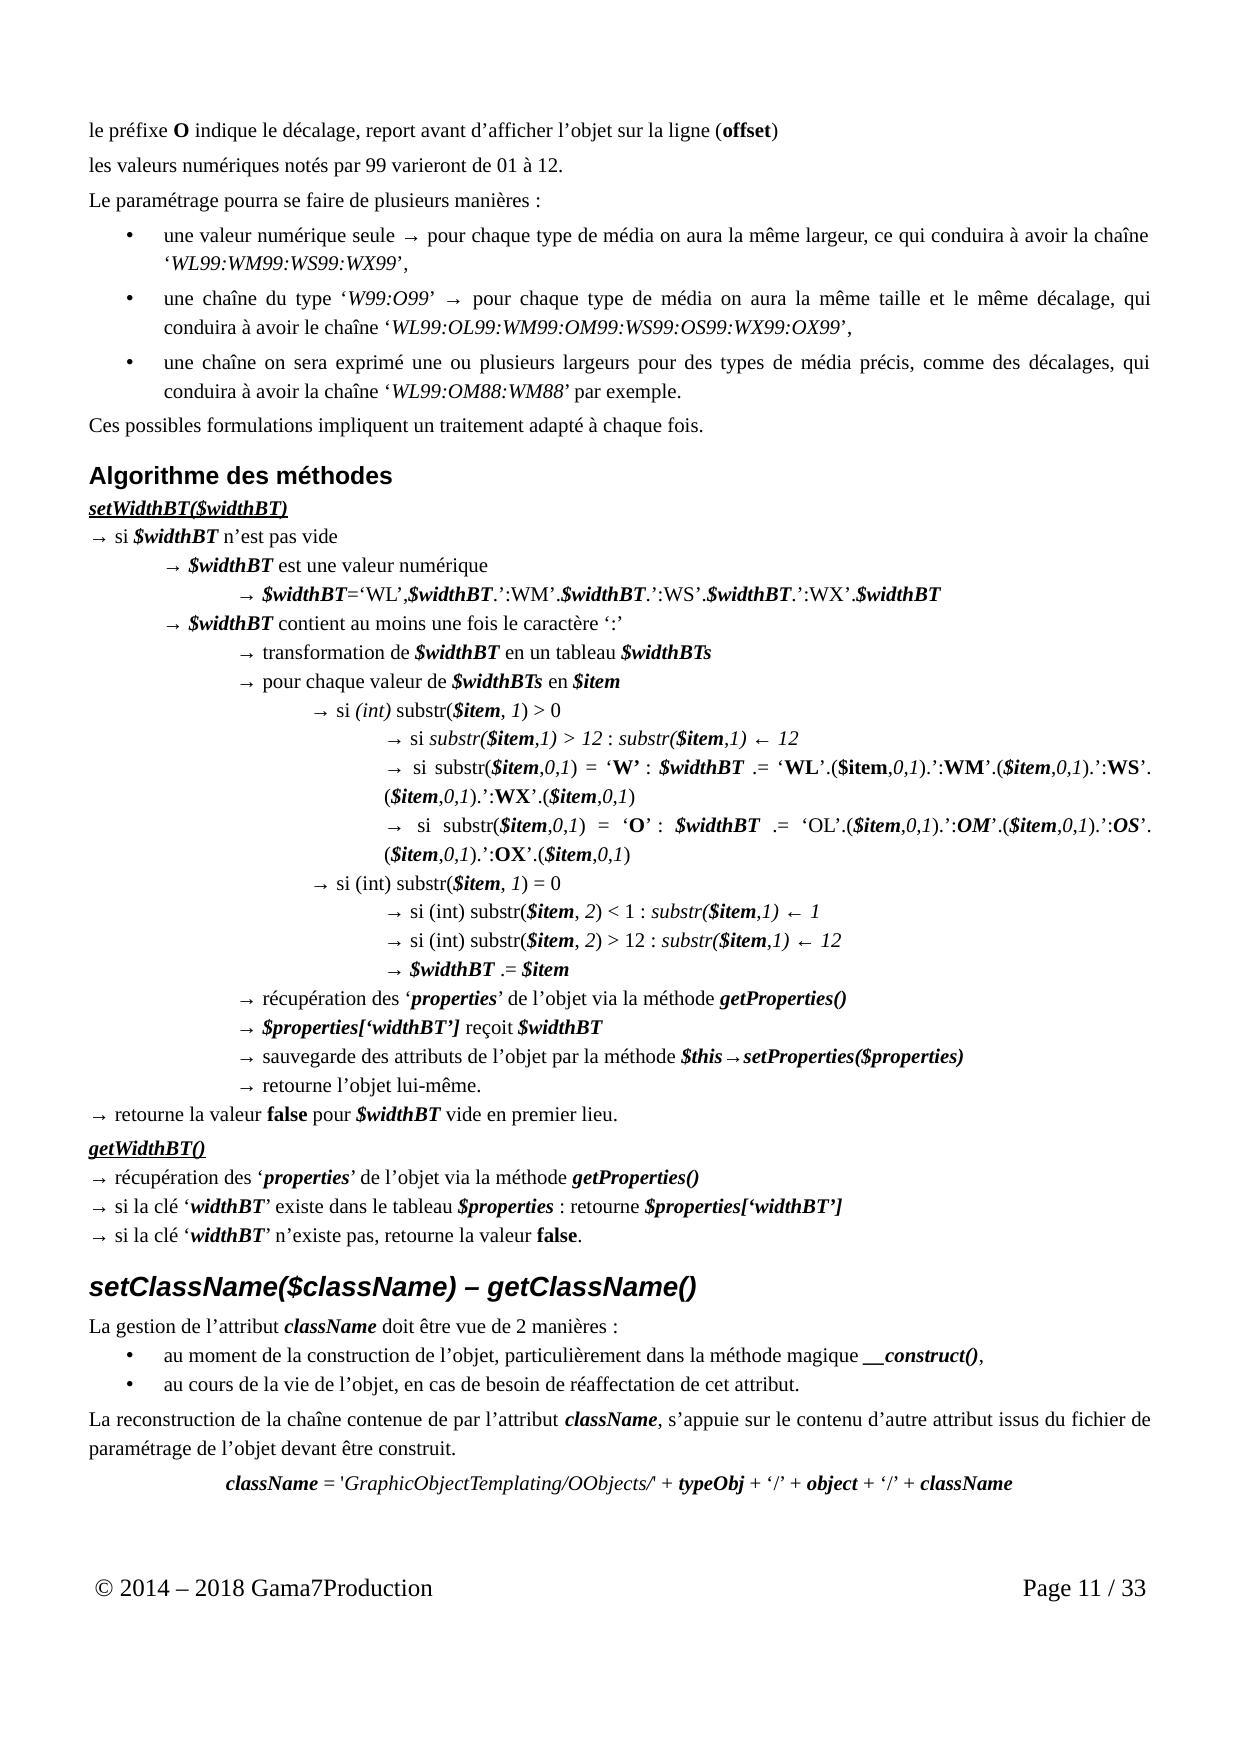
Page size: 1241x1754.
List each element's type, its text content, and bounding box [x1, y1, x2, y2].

subtitle Algorithme des méthodes [88, 461, 1152, 489]
list au moment de la construction de l’objet, particulièrement dans la méthode magique __construct(), [126, 1343, 1152, 1367]
text getWidthBT() [88, 1136, 1152, 1160]
text → retourne l’objet lui-même. [236, 1073, 1152, 1097]
text → $widthBT .= $item [88, 957, 1152, 981]
text → si (int) substr($item, 2) < 1 : substr($item,1) ← 1 [88, 899, 1152, 923]
text Ces possibles formulations impliquent un traitement adapté à chaque fois. [88, 413, 1152, 437]
text setWidthBT($widthBT) [88, 496, 1152, 519]
list une chaîne du type ‘W99:O99’ → pour chaque type de média on aura la même taille et le même décalage, qui conduira à avoir le chaîne ‘WL99:OL99:WM99:OM99:WS99:OS99:WX99:OX99’, [126, 286, 1152, 339]
text → si (int) substr($item, 1) = 0 [88, 871, 1152, 895]
text → sauvegarde des attributs de l’objet par la méthode $this→setProperties($properties) [236, 1044, 1152, 1068]
text le préfixe O indique le décalage, report avant d’afficher l’objet sur la ligne (offset) [88, 118, 1152, 142]
text → transformation de $widthBT en un tableau $widthBTs [88, 640, 1152, 664]
text → $properties[‘widthBT’] reçoit $widthBT [236, 1015, 1152, 1039]
text → si la clé ‘widthBT’ existe dans le tableau $properties : retourne $properties[‘widthBT’] [88, 1194, 1152, 1218]
text La gestion de l’attribut className doit être vue de 2 manières : [88, 1314, 1152, 1338]
list une chaîne on sera exprimé une ou plusieurs largeurs pour des types de média précis, comme des décalages, qui conduira à avoir la chaîne ‘WL99:OM88:WM88’ par exemple. [126, 350, 1152, 403]
text → $widthBT est une valeur numérique [88, 553, 1152, 577]
text → $widthBT contient au moins une fois le caractère ‘:’ [88, 611, 1152, 635]
text → retourne la valeur false pour $widthBT vide en premier lieu. [88, 1101, 1152, 1126]
text → si $widthBT n’est pas vide [88, 524, 1152, 548]
text → pour chaque valeur de $widthBTs en $item [88, 669, 1152, 693]
list au cours de la vie de l’objet, en cas de besoin de réaffectation de cet attribut. [126, 1372, 1152, 1396]
list une valeur numérique seule → pour chaque type de média on aura la même largeur, ce qui conduira à avoir la chaîne ‘WL99:WM99:WS99:WX99’, [126, 222, 1152, 275]
text → si (int) substr($item, 2) > 12 : substr($item,1) ← 12 [88, 928, 1152, 952]
text → récupération des ‘properties’ de l’objet via la méthode getProperties() [236, 986, 1152, 1010]
text → si substr($item,0,1) = ‘W’ : $widthBT .= ‘WL’.($item,0,1).’:WM’.($item,0,1).’:WS’.($item,0,1).’:WX’.($item,0,1) [384, 755, 1152, 808]
text La reconstruction de la chaîne contenue de par l’attribut className, s’appuie sur le contenu d’autre attribut issus du fichier de paramétrage de l’objet devant être construit. [88, 1407, 1152, 1460]
subtitle setClassName($className) – getClassName() [88, 1270, 1152, 1302]
text → si substr($item,0,1) = ‘O’ : $widthBT .= ‘OL’.($item,0,1).’:OM’.($item,0,1).’:OS’.($item,0,1).’:OX’.($item,0,1) [384, 813, 1152, 866]
text → si la clé ‘widthBT’ n’existe pas, retourne la valeur false. [88, 1223, 1152, 1247]
text → si (int) substr($item, 1) > 0 [88, 697, 1152, 722]
text className = 'GraphicObjectTemplating/OObjects/' + typeObj + ‘/’ + object + ‘/’ + className [88, 1471, 1152, 1495]
text → si substr($item,1) > 12 : substr($item,1) ← 12 [88, 726, 1152, 750]
text → $widthBT=‘WL’,$widthBT.’:WM’.$widthBT.’:WS’.$widthBT.’:WX’.$widthBT [88, 582, 1152, 606]
text → récupération des ‘properties’ de l’objet via la méthode getProperties() [88, 1165, 1152, 1189]
text Le paramétrage pourra se faire de plusieurs manières : [88, 188, 1152, 212]
text les valeurs numériques notés par 99 varieront de 01 à 12. [88, 153, 1152, 177]
